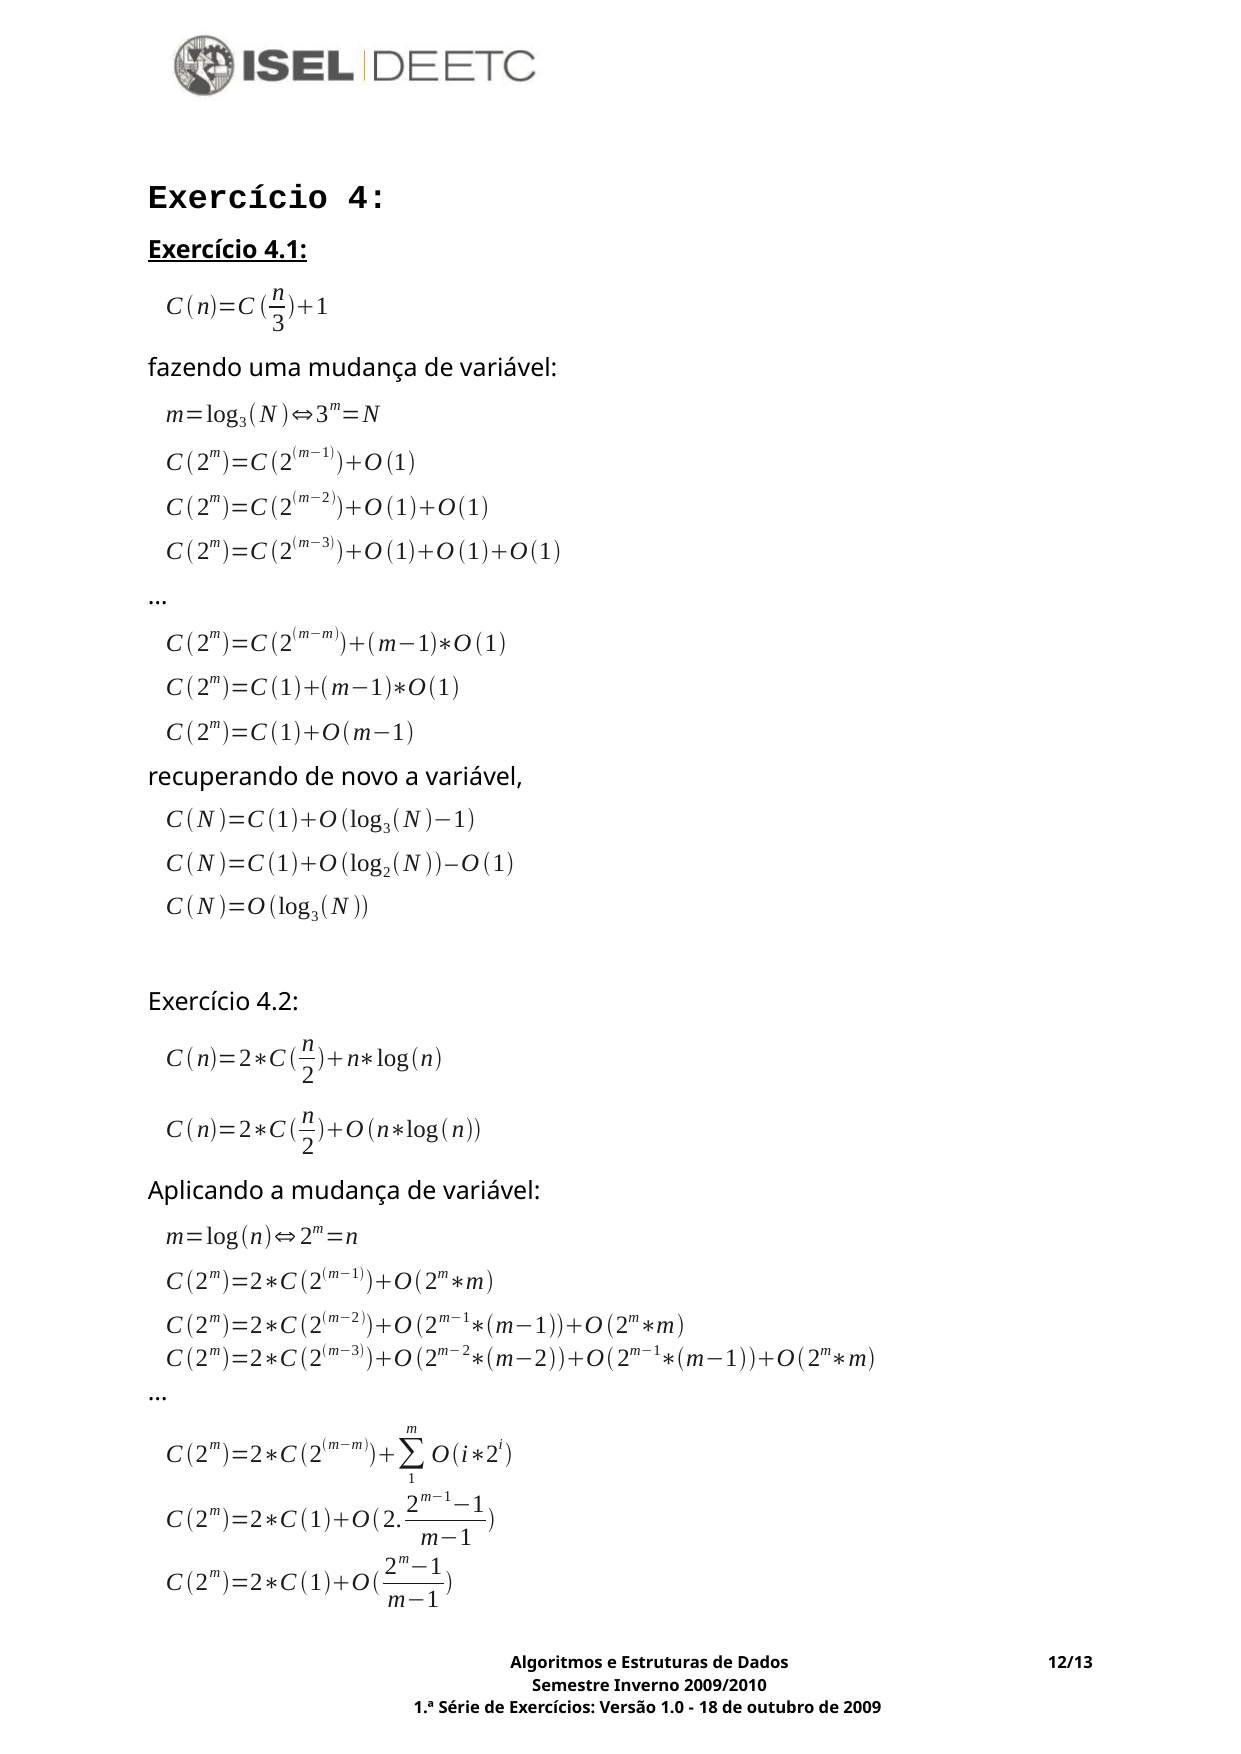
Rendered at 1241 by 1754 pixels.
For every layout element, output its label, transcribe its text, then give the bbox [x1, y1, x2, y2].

subtitle Exercício 4: [148, 181, 1093, 219]
text recuperando de novo a variável, [148, 759, 1093, 793]
text … [148, 1373, 1093, 1407]
text Aplicando a mudança de variável: [148, 1173, 1093, 1207]
picture [164, 20, 566, 121]
text … [148, 578, 1093, 612]
text fazendo uma mudança de variável: [148, 349, 1093, 383]
text Exercício 4.1: [148, 232, 1093, 266]
text Exercício 4.2: [148, 983, 1093, 1017]
